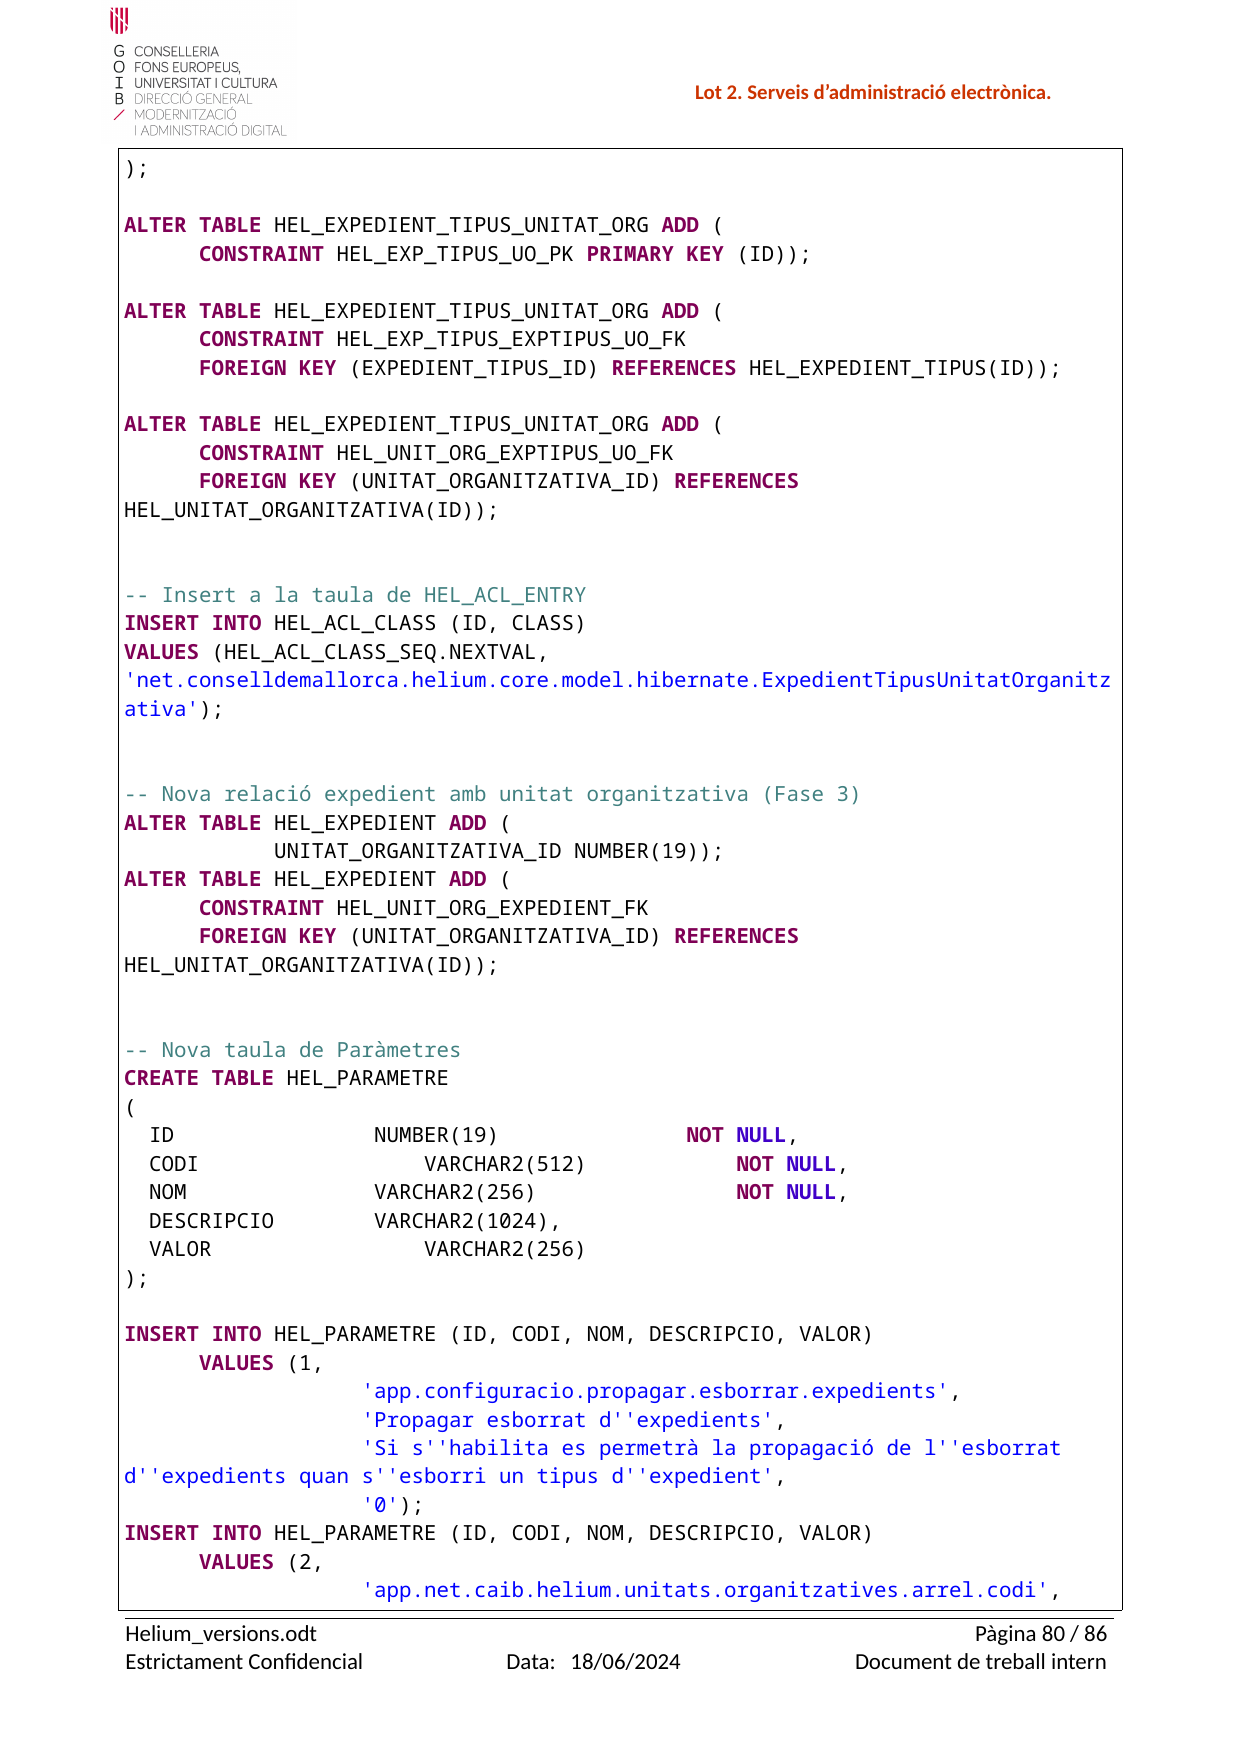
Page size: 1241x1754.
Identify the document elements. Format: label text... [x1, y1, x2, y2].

table_header ); ALTER TABLE HEL_EXPEDIENT_TIPUS_UNITAT_ORG ADD ( CONSTRAINT HEL_EXP_TIPUS_UO_PK PRIMARY KEY (ID)); ALTER TABLE HEL_EXPEDIENT_TIPUS_UNITAT_ORG ADD ( CONSTRAINT HEL_EXP_TIPUS_EXPTIPUS_UO_FK FOREIGN KEY (EXPEDIENT_TIPUS_ID) REFERENCES HEL_EXPEDIENT_TIPUS(ID)); ALTER TABLE HEL_EXPEDIENT_TIPUS_UNITAT_ORG ADD ( CONSTRAINT HEL_UNIT_ORG_EXPTIPUS_UO_FK FOREIGN KEY (UNITAT_ORGANITZATIVA_ID) REFERENCES HEL_UNITAT_ORGANITZATIVA(ID)); -- Insert a la taula de HEL_ACL_ENTRY INSERT INTO HEL_ACL_CLASS (ID, CLASS) VALUES (HEL_ACL_CLASS_SEQ.NEXTVAL, 'net.conselldemallorca.helium.core.model.hibernate.ExpedientTipusUnitatOrganitzativa'); -- Nova relació expedient amb unitat organitzativa (Fase 3) ALTER TABLE HEL_EXPEDIENT ADD ( UNITAT_ORGANITZATIVA_ID NUMBER(19)); ALTER TABLE HEL_EXPEDIENT ADD ( CONSTRAINT HEL_UNIT_ORG_EXPEDIENT_FK FOREIGN KEY (UNITAT_ORGANITZATIVA_ID) REFERENCES HEL_UNITAT_ORGANITZATIVA(ID)); -- Nova taula de Paràmetres CREATE TABLE HEL_PARAMETRE ( ID NUMBER(19) NOT NULL, CODI VARCHAR2(512) NOT NULL, NOM VARCHAR2(256) NOT NULL, DESCRIPCIO VARCHAR2(1024), VALOR VARCHAR2(256) ); INSERT INTO HEL_PARAMETRE (ID, CODI, NOM, DESCRIPCIO, VALOR) VALUES (1, 'app.configuracio.propagar.esborrar.expedients', 'Propagar esborrat d''expedients', 'Si s''habilita es permetrà la propagació de l''esborrat d''expedients quan s''esborri un tipus d''expedient', '0'); INSERT INTO HEL_PARAMETRE (ID, CODI, NOM, DESCRIPCIO, VALOR) VALUES (2, 'app.net.caib.helium.unitats.organitzatives.arrel.codi', [119, 149, 1122, 1609]
picture [100, 0, 297, 144]
